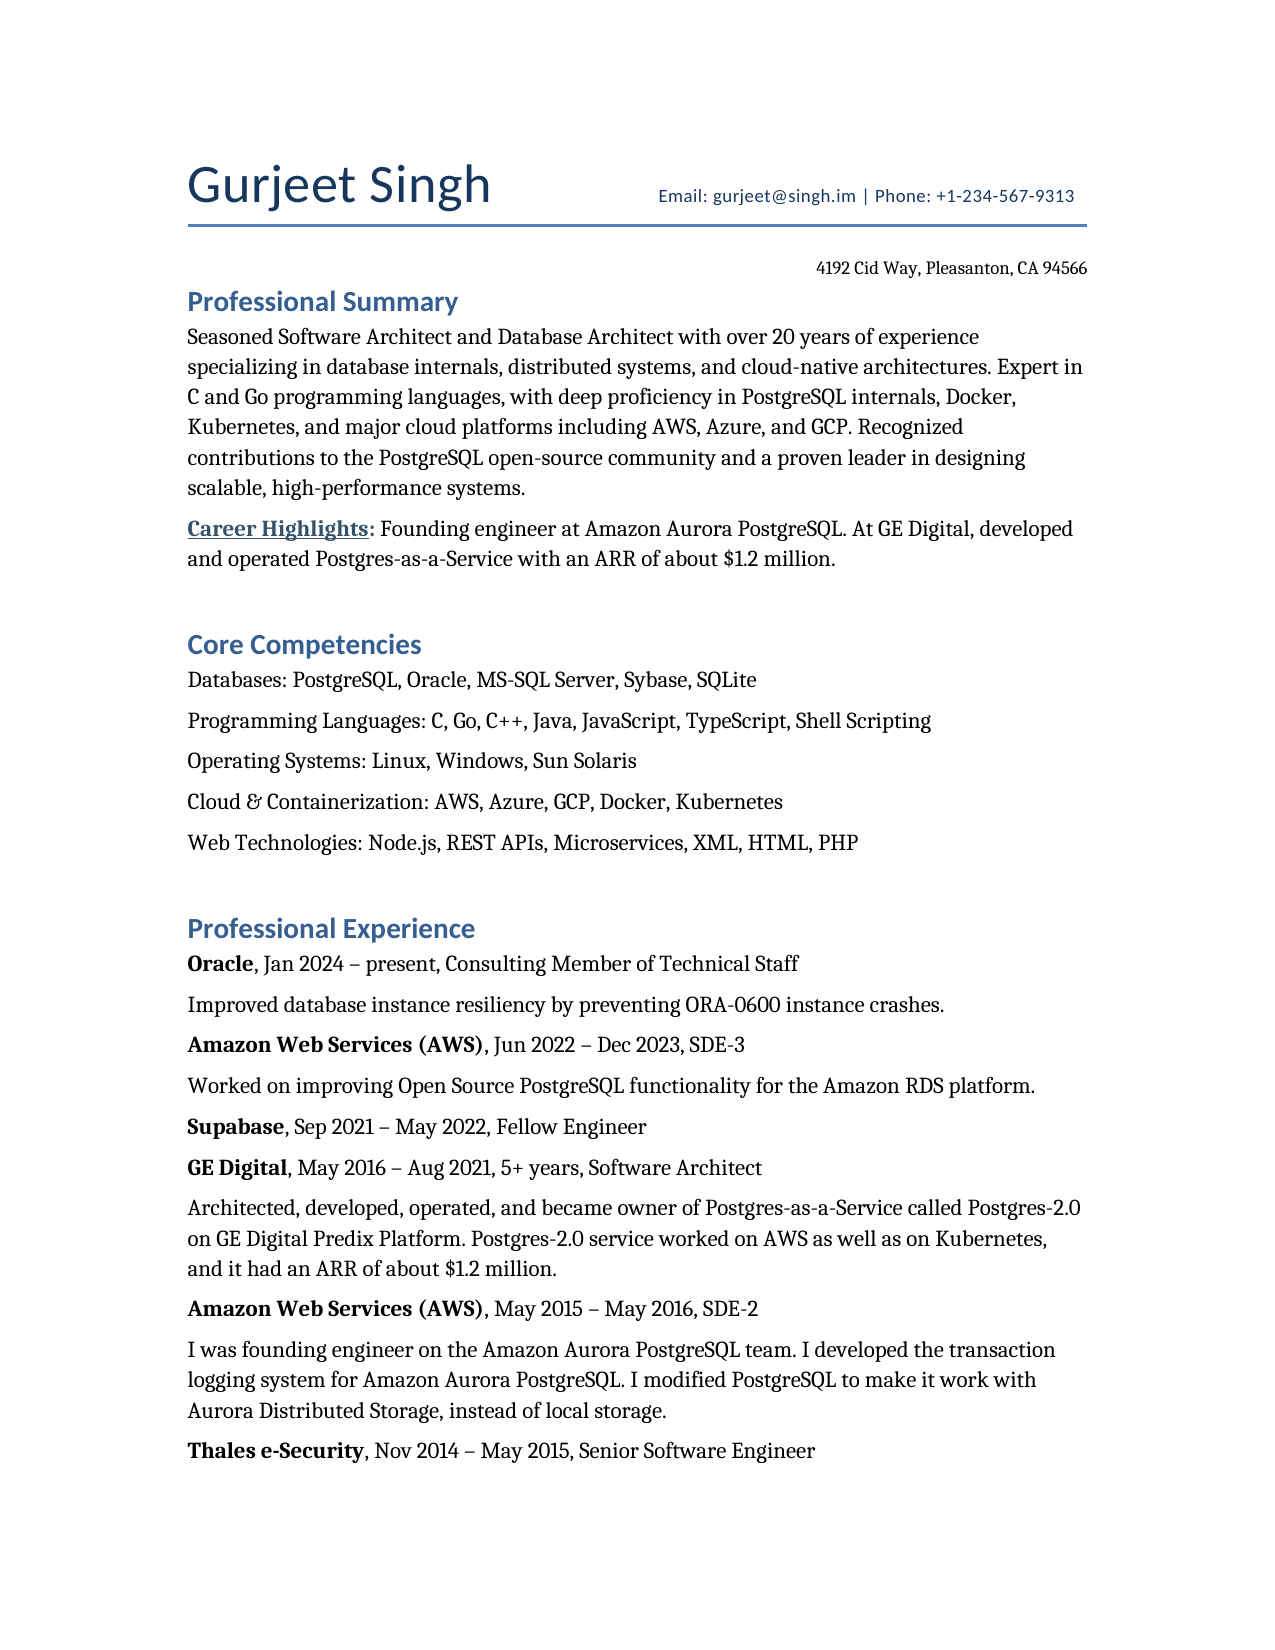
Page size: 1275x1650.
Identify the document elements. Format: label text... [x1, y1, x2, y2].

text Cloud & Containerization: AWS, Azure, GCP, Docker, Kubernetes [187, 789, 1087, 815]
text Amazon Web Services (AWS), May 2015 – May 2016, SDE-2 [187, 1296, 1087, 1323]
text Web Technologies: Node.js, REST APIs, Microservices, XML, HTML, PHP [187, 829, 1087, 856]
text Worked on improving Open Source PostgreSQL functionality for the Amazon RDS platform. [187, 1073, 1087, 1099]
text Career Highlights: Founding engineer at Amazon Aurora PostgreSQL. At GE Digital, developed and operated Postgres-as-a-Service with an ARR of about $1.2 million. [187, 515, 1087, 572]
text Operating Systems: Linux, Windows, Sun Solaris [187, 748, 1087, 774]
text Oracle, Jan 2024 – present, Consulting Member of Technical Staff [187, 951, 1087, 977]
title Gurjeet Singh Email: gurjeet@singh.im | Phone: +1-234-567-9313 [187, 150, 1087, 227]
text Architected, developed, operated, and became owner of Postgres-as-a-Service called Postgres-2.0 on GE Digital Predix Platform. Postgres-2.0 service worked on AWS as well as on Kubernetes, and it had an ARR of about $1.2 million. [187, 1195, 1087, 1282]
text Seasoned Software Architect and Database Architect with over 20 years of experience specializing in database internals, distributed systems, and cloud-native architectures. Expert in C and Go programming languages, with deep proficiency in PostgreSQL internals, Docker, Kubernetes, and major cloud platforms including AWS, Azure, and GCP. Recognized contributions to the PostgreSQL open-source community and a proven leader in designing scalable, high-performance systems. [187, 323, 1087, 501]
text I was founding engineer on the Amazon Aurora PostgreSQL team. I developed the transaction logging system for Amazon Aurora PostgreSQL. I modified PostgreSQL to make it work with Aurora Distributed Storage, instead of local storage. [187, 1337, 1087, 1424]
subtitle Professional Summary [187, 283, 1087, 318]
text Supabase, Sep 2021 – May 2022, Fellow Engineer [187, 1114, 1087, 1140]
text GE Digital, May 2016 – Aug 2021, 5+ years, Software Architect [187, 1154, 1087, 1181]
text 4192 Cid Way, Pleasanton, CA 94566 [187, 258, 1087, 279]
text Thales e-Security, Nov 2014 – May 2015, Senior Software Engineer [187, 1438, 1087, 1464]
text Databases: PostgreSQL, Oracle, MS-SQL Server, Sybase, SQLite [187, 667, 1087, 693]
text Programming Languages: C, Go, C++, Java, JavaScript, TypeScript, Shell Scripting [187, 707, 1087, 734]
subtitle Core Competencies [187, 626, 1087, 661]
text Amazon Web Services (AWS), Jun 2022 – Dec 2023, SDE-3 [187, 1032, 1087, 1058]
text Improved database instance resiliency by preventing ORA-0600 instance crashes. [187, 991, 1087, 1018]
subtitle Professional Experience [187, 910, 1087, 945]
